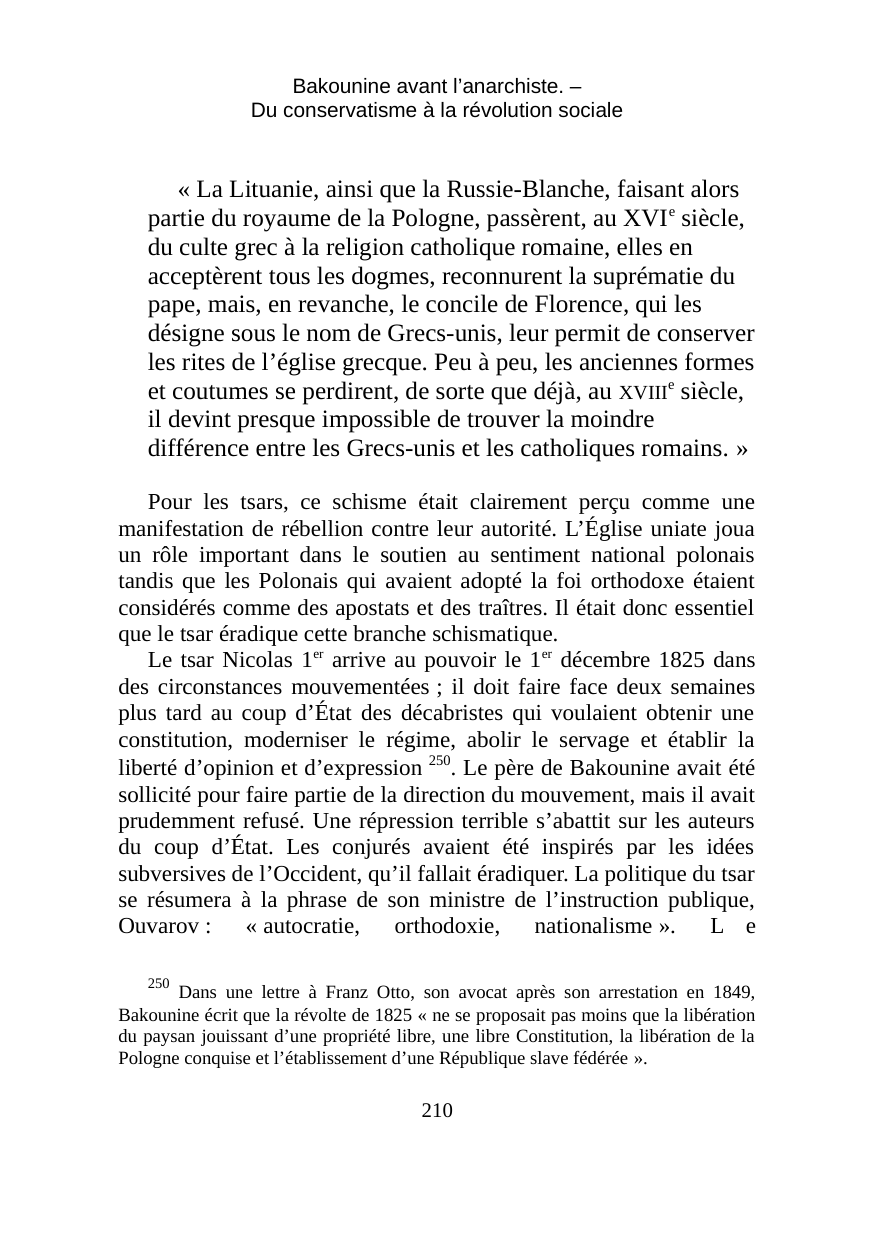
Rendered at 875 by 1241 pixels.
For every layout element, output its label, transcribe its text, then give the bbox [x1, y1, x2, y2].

text Dans une lettre à Franz Otto, son avocat après son arrestation en 1849, Bakounine écrit que la révolte de 1825 « ne se proposait pas moins que la libération du paysan jouissant d’une propriété libre, une libre Constitution, la libération de la Pologne conquise et l’établissement d’une République slave fédérée ». [118, 975, 756, 1068]
text « La Lituanie, ainsi que la Russie-Blanche, faisant alors partie du royaume de la Pologne, passèrent, au XVIe siècle, du culte grec à la religion catholique romaine, elles en acceptèrent tous les dogmes, reconnurent la suprématie du pape, mais, en revanche, le concile de Florence, qui les désigne sous le nom de Grecs-unis, leur permit de conserver les rites de l’église grecque. Peu à peu, les anciennes formes et coutumes se perdirent, de sorte que déjà, au xviiie siècle, il devint presque impossible de trouver la moindre différence entre les Grecs-unis et les catholiques romains. » [148, 174, 756, 462]
text Pour les tsars, ce schisme était clairement perçu comme une manifestation de rébellion contre leur autorité. L’Église uniate joua un rôle important dans le soutien au sentiment national polonais tandis que les Polonais qui avaient adopté la foi orthodoxe étaient considérés comme des apostats et des traîtres. Il était donc essentiel que le tsar éradique cette branche schismatique. [118, 488, 756, 647]
text Le tsar Nicolas 1er arrive au pouvoir le 1er décembre 1825 dans des circonstances mouvementées ; il doit faire face deux semaines plus tard au coup d’État des décabristes qui voulaient obtenir une constitution, moderniser le régime, abolir le servage et établir la liberté d’opinion et d’expression . Le père de Bakounine avait été sollicité pour faire partie de la direction du mouvement, mais il avait prudemment refusé. Une répression terrible s’abattit sur les auteurs du coup d’État. Les conjurés avaient été inspirés par les idées subversives de l’Occident, qu’il fallait éradiquer. La politique du tsar se résumera à la phrase de son ministre de l’instruction publique, Ouvarov : « autocratie, orthodoxie, nationalisme ». Le [118, 647, 756, 939]
